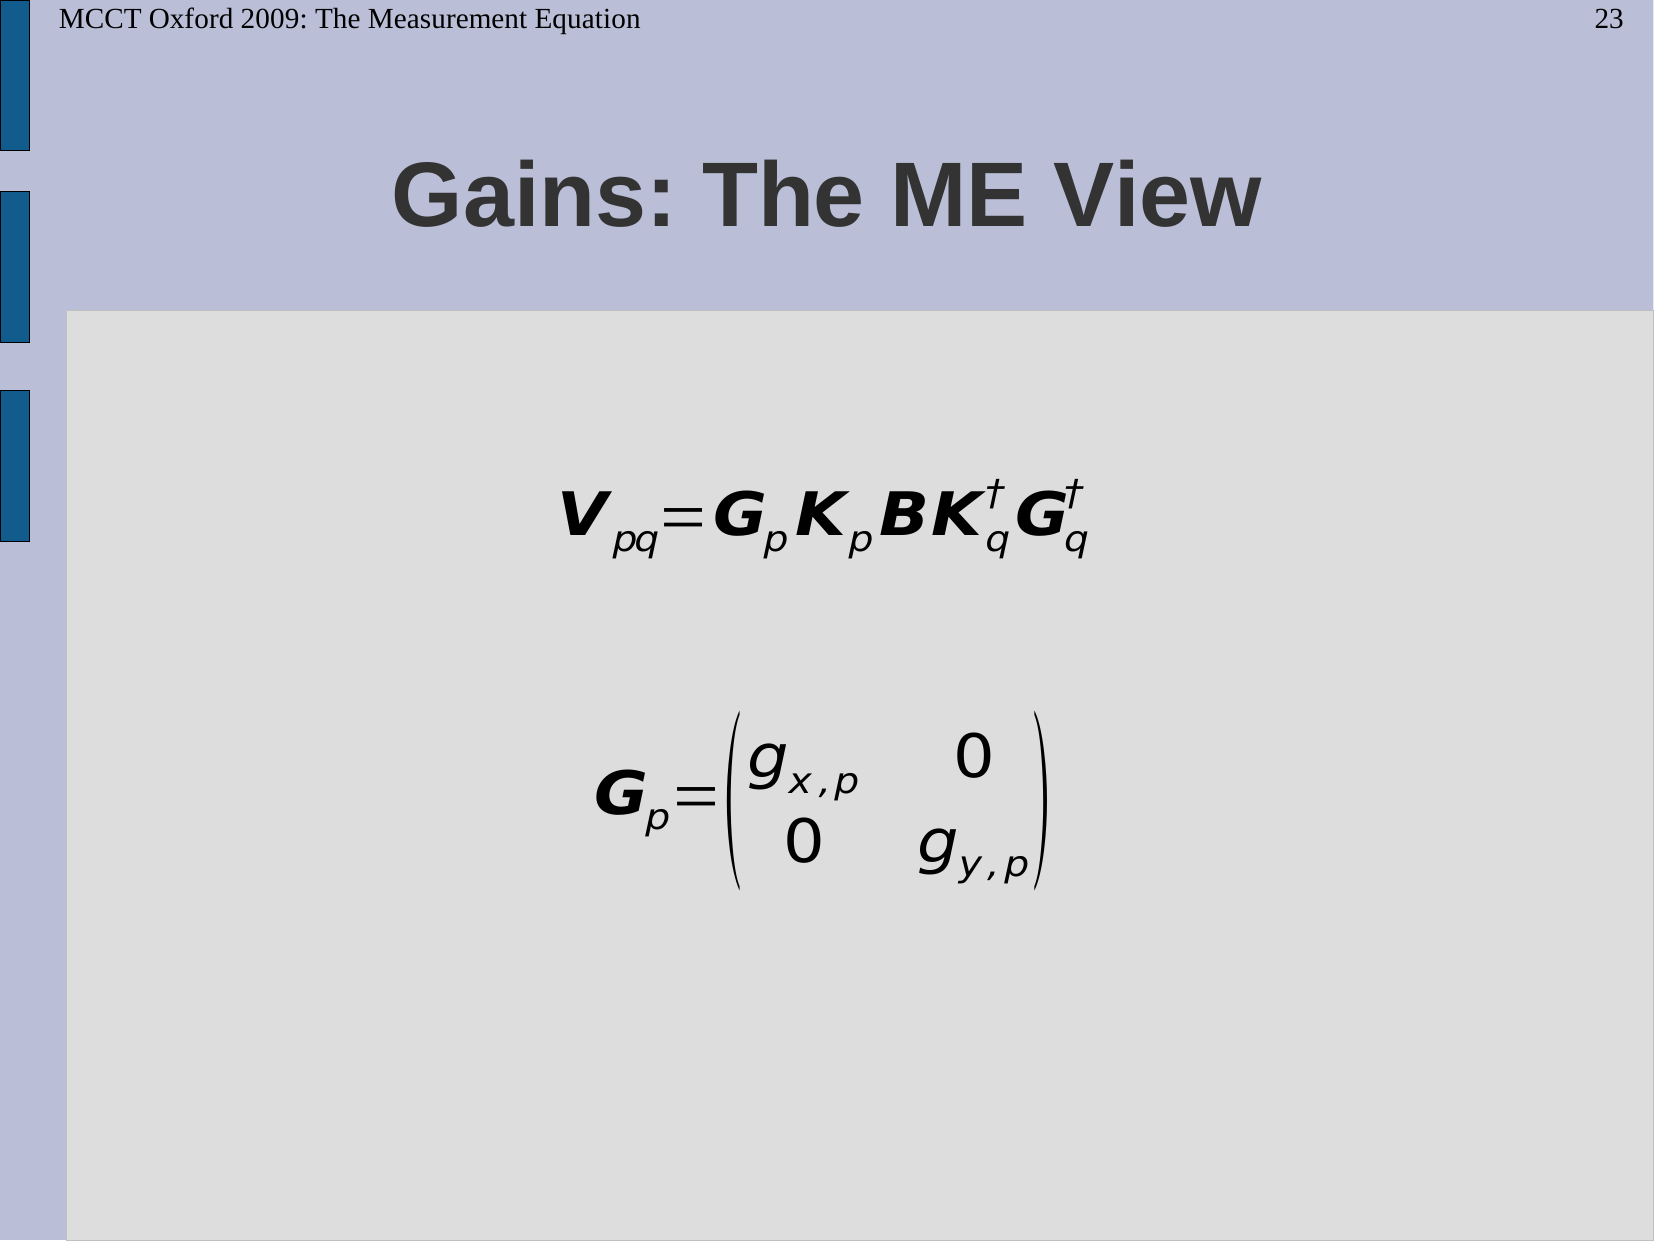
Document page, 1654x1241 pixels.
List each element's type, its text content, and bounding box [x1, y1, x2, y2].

chart [550, 472, 1093, 895]
title Gains: The ME View [121, 91, 1534, 299]
